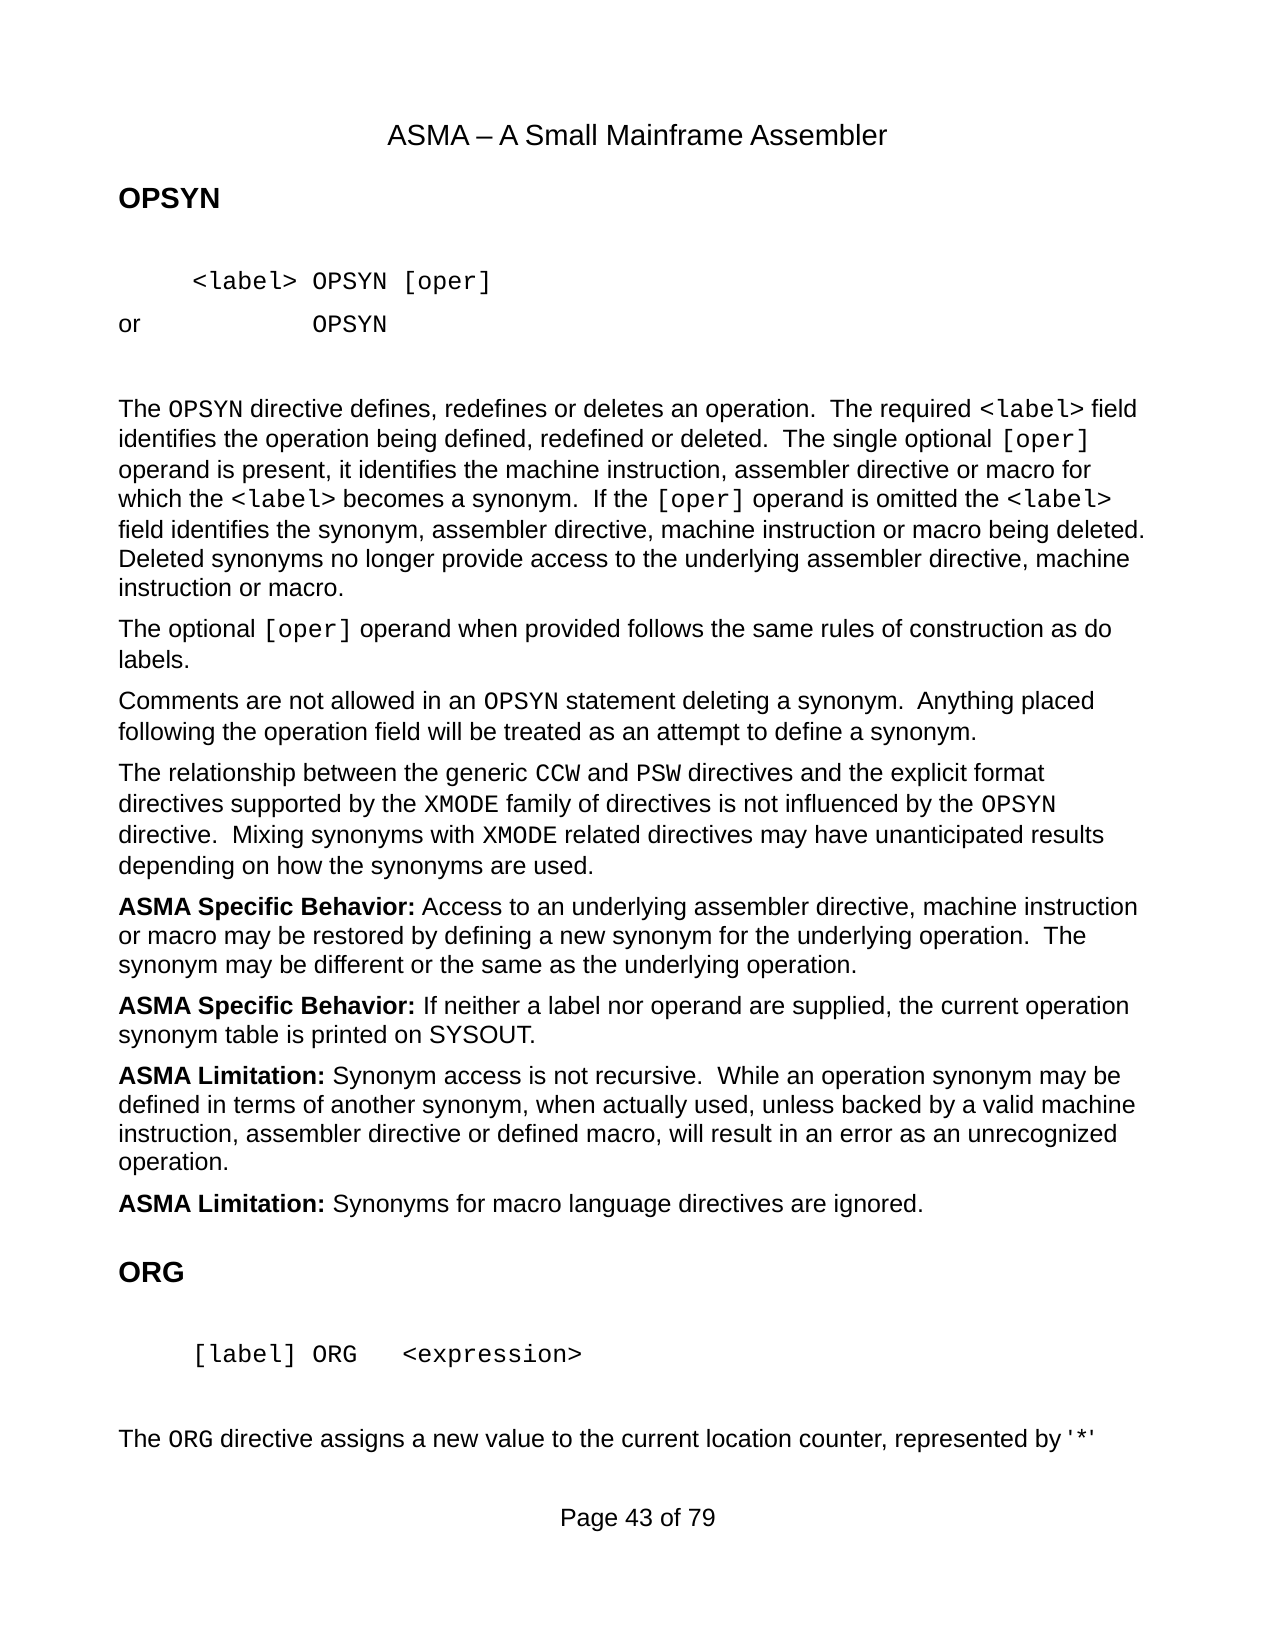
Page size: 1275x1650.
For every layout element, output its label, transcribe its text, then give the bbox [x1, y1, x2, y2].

subtitle OPSYN [118, 181, 1157, 215]
text The ORG directive assigns a new value to the current location counter, represented by '*' [118, 1424, 1157, 1455]
text [label] ORG <expression> [192, 1342, 1157, 1370]
text The optional [oper] operand when provided follows the same rules of construction as do labels. [118, 614, 1157, 673]
text Comments are not allowed in an OPSYN statement deleting a synonym. Anything placed following the operation field will be treated as an attempt to define a synonym. [118, 686, 1157, 746]
text ASMA Limitation: Synonyms for macro language directives are ignored. [118, 1188, 1157, 1217]
subtitle ORG [118, 1255, 1157, 1288]
text ASMA Specific Behavior: Access to an underlying assembler directive, machine instruction or macro may be restored by defining a new synonym for the underlying operation. The synonym may be different or the same as the underlying operation. [118, 892, 1157, 978]
text The OPSYN directive defines, redefines or deletes an operation. The required <label> field identifies the operation being defined, redefined or deleted. The single optional [oper] operand is present, it identifies the machine instruction, assembler directive or macro for which the <label> becomes a synonym. If the [oper] operand is omitted the <label> field identifies the synonym, assembler directive, machine instruction or macro being deleted. Deleted synonyms no longer provide access to the underlying assembler directive, machine instruction or macro. [118, 393, 1157, 601]
text or OPSYN [118, 309, 1157, 340]
text <label> OPSYN [oper] [192, 268, 1157, 297]
text ASMA Limitation: Synonym access is not recursive. While an operation synonym may be defined in terms of another synonym, when actually used, unless backed by a valid machine instruction, assembler directive or defined macro, will result in an error as an unrecognized operation. [118, 1061, 1157, 1176]
text The relationship between the generic CCW and PSW directives and the explicit format directives supported by the XMODE family of directives is not influenced by the OPSYN directive. Mixing synonyms with XMODE related directives may have unanticipated results depending on how the synonyms are used. [118, 758, 1157, 880]
text ASMA Specific Behavior: If neither a label nor operand are supplied, the current operation synonym table is printed on SYSOUT. [118, 991, 1157, 1048]
